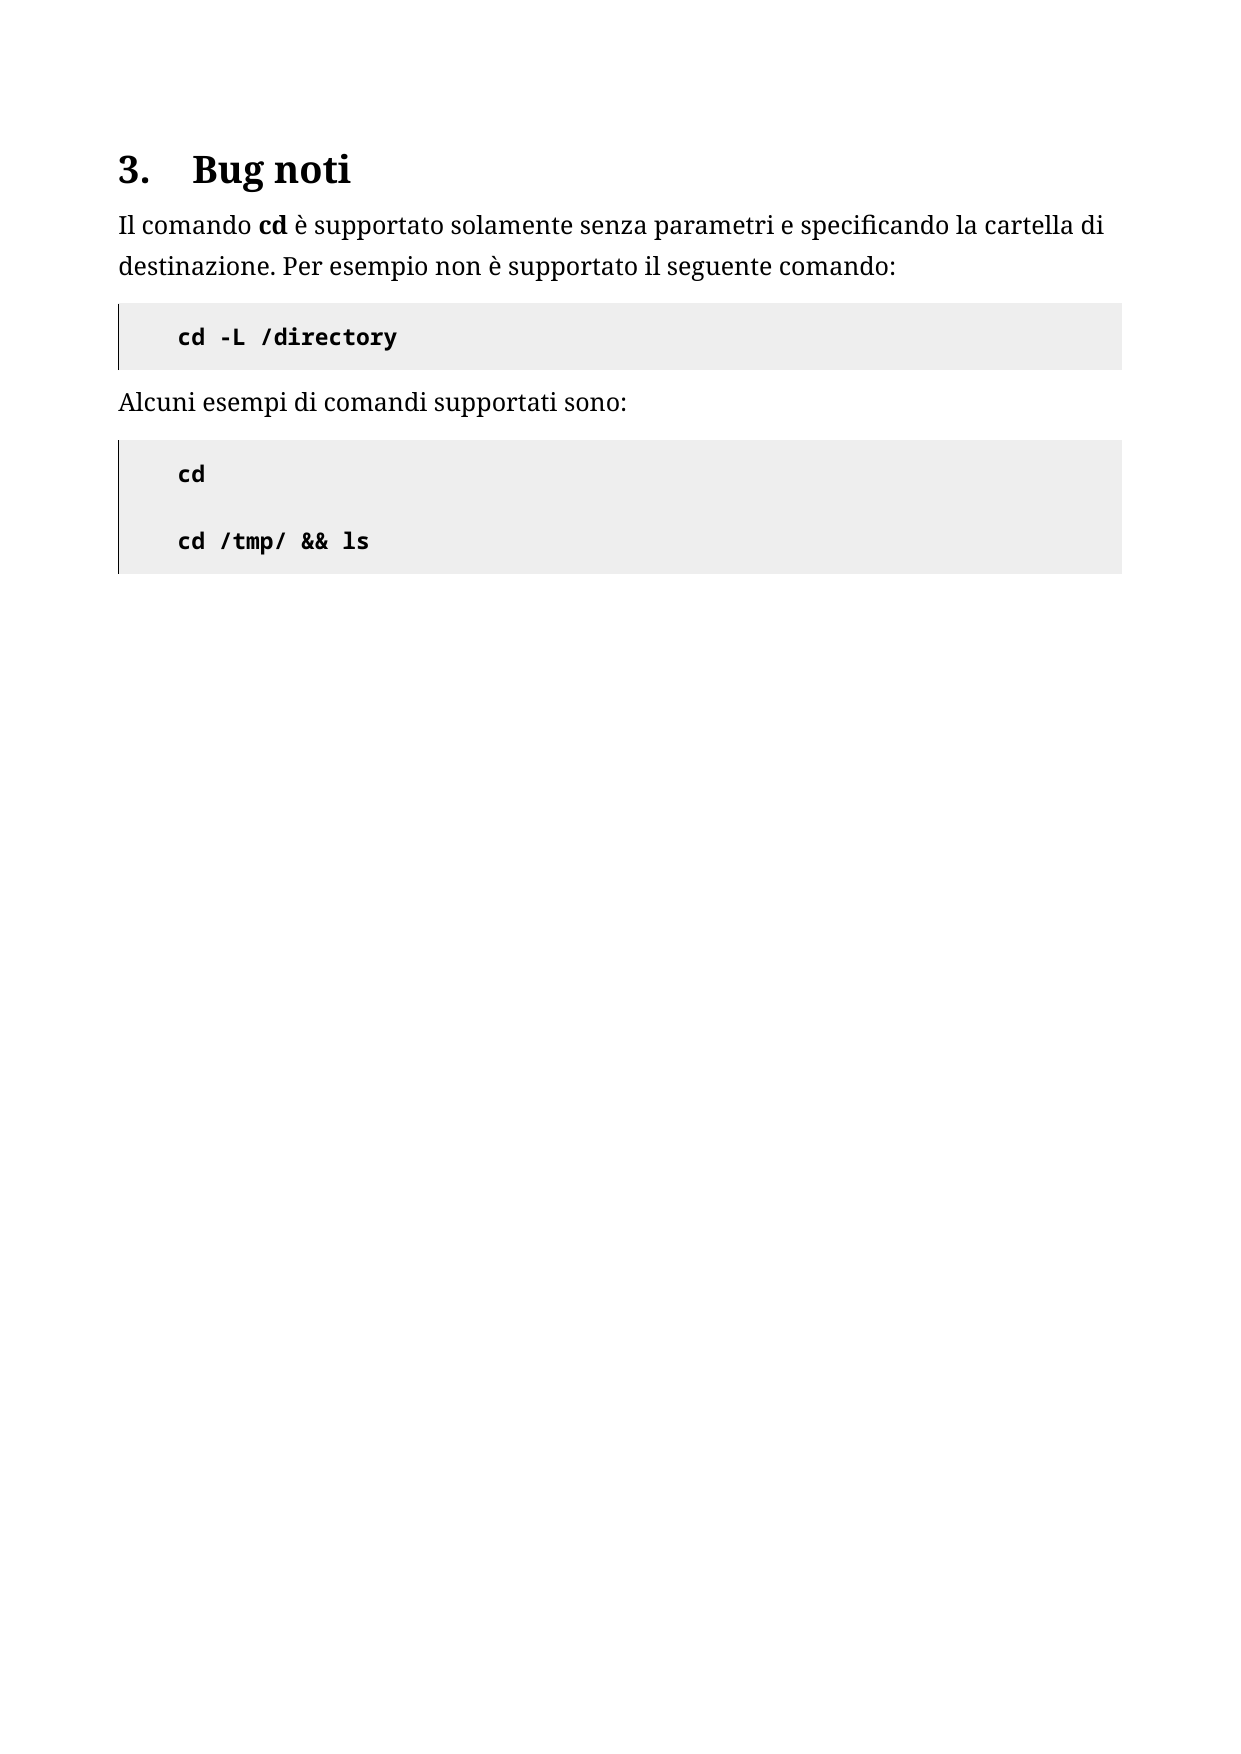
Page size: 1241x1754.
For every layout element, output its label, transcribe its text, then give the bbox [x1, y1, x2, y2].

text cd -L /directory [118, 303, 1122, 370]
text cd /tmp/ && ls [119, 507, 1122, 574]
subtitle Bug noti [118, 143, 1122, 195]
text cd [119, 440, 1122, 507]
text Alcuni esempi di comandi supportati sono: [118, 385, 1122, 419]
text Il comando cd è supportato solamente senza parametri e specificando la cartella di destinazione. Per esempio non è supportato il seguente comando: [118, 207, 1122, 282]
